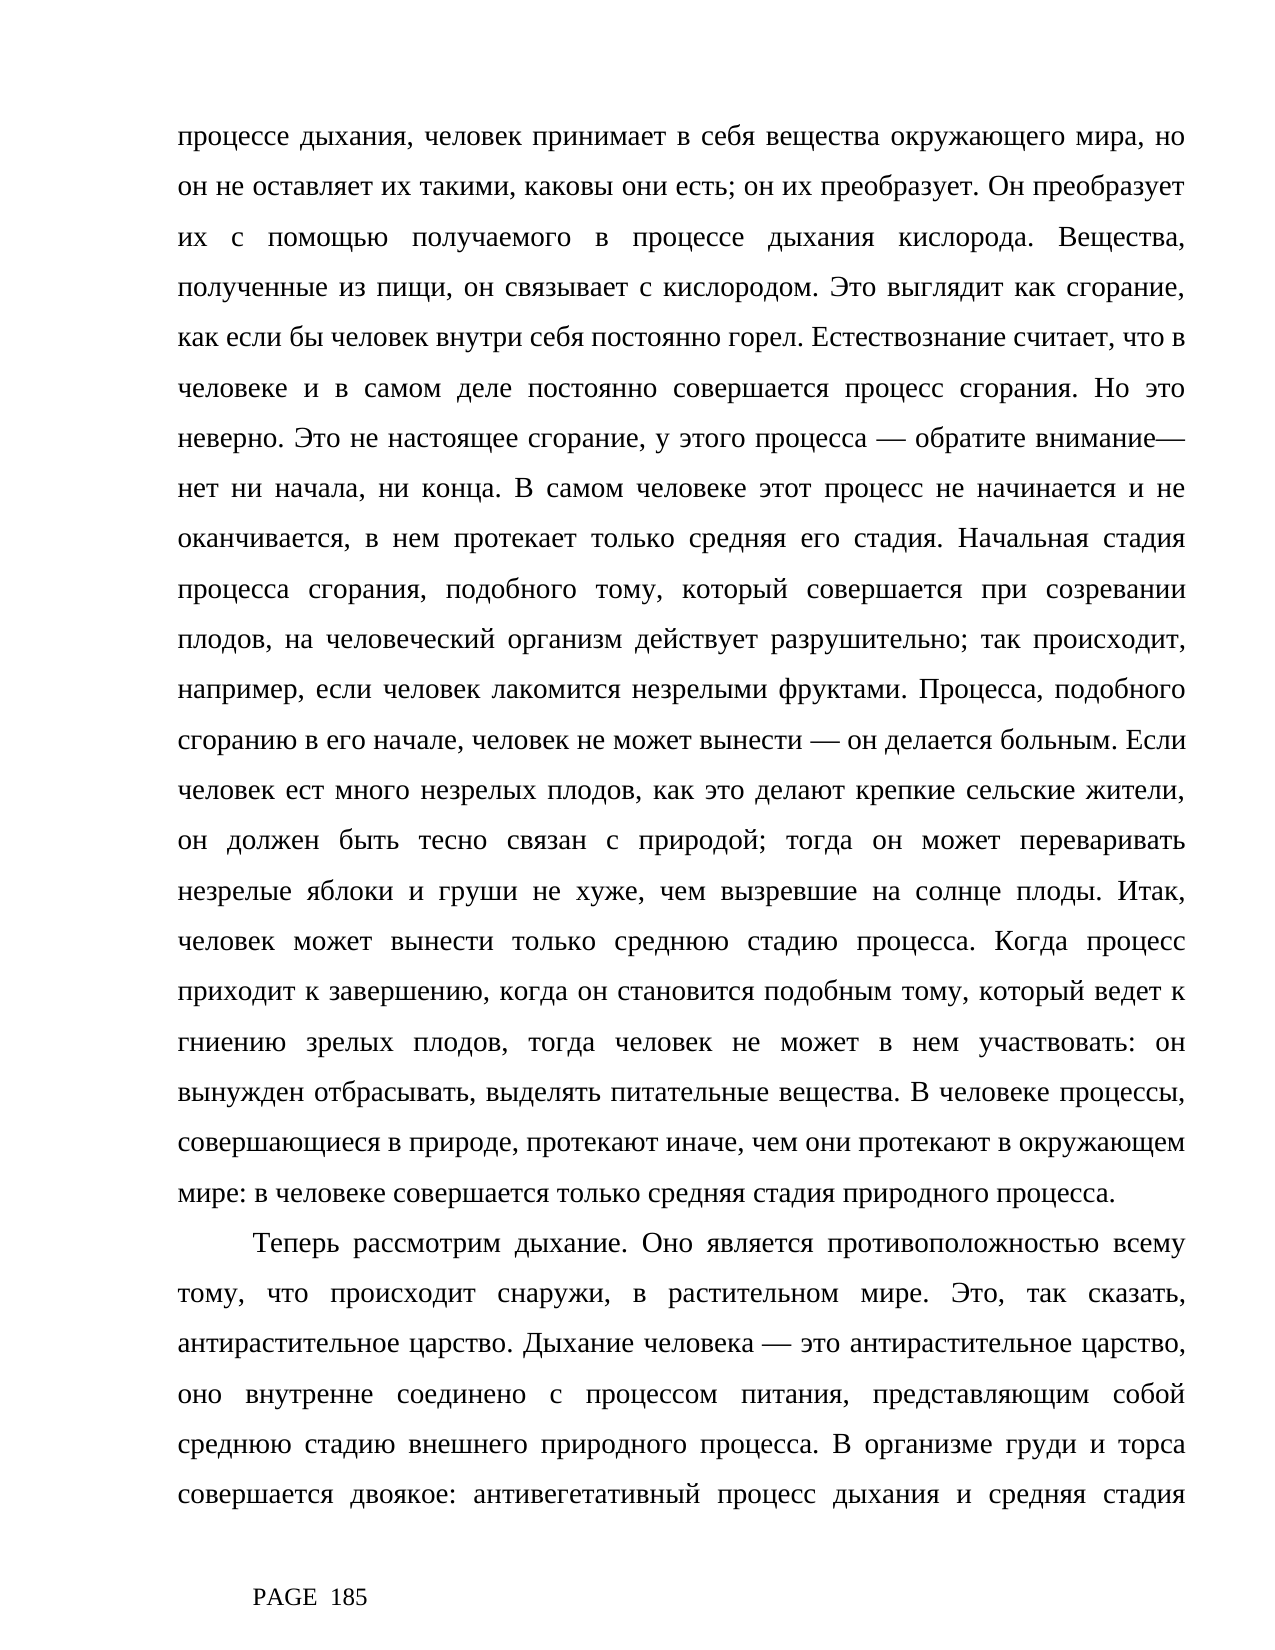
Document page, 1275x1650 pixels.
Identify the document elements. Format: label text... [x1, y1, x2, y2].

text Теперь рассмотрим дыхание. Оно является противоположностью всему тому, что происходит снаружи, в растительном мире. Это, так сказать, антирастительное царство. Дыхание человека — это антирастительное царство, оно внутренне соединено с процессом питания, представляющим собой среднюю стадию внешнего природного процесса. В организме груди и торса совершается двоякое: антивегетативный процесс дыхания и средняя стадия [177, 1225, 1186, 1510]
text процессе дыхания, человек принимает в себя вещества окружающего мира, но он не оставляет их такими, каковы они есть; он их преобразует. Он преобразует их с помощью получаемого в процессе дыхания кислорода. Вещества, полученные из пищи, он связывает с кислородом. Это выглядит как сгорание, как если бы человек внутри себя постоянно горел. Естествознание считает, что в человеке и в самом деле постоянно совершается процесс сгорания. Но это неверно. Это не настоящее сгорание, у этого процесса — обратите внимание— нет ни начала, ни конца. В самом человеке этот процесс не начинается и не оканчивается, в нем протекает только средняя его стадия. Начальная стадия процесса сгорания, подобного тому, который совершается при созревании плодов, на человеческий организм действует разрушительно; так происходит, например, если человек лакомится незрелыми фруктами. Процесса, подобного сгоранию в его начале, человек не может вынести — он делается больным. Если человек ест много незрелых плодов, как это делают крепкие сельские жители, он должен быть тесно связан с природой; тогда он может переваривать незрелые яблоки и груши не хуже, чем вызревшие на солнце плоды. Итак, человек может вынести только среднюю стадию процесса. Когда процесс приходит к завершению, когда он становится подобным тому, который ведет к гниению зрелых плодов, тогда человек не может в нем участвовать: он вынужден отбрасывать, выделять питательные вещества. В человеке процессы, совершающиеся в природе, протекают иначе, чем они протекают в окружающем мире: в человеке совершается только средняя стадия природного процесса. [177, 118, 1186, 1208]
